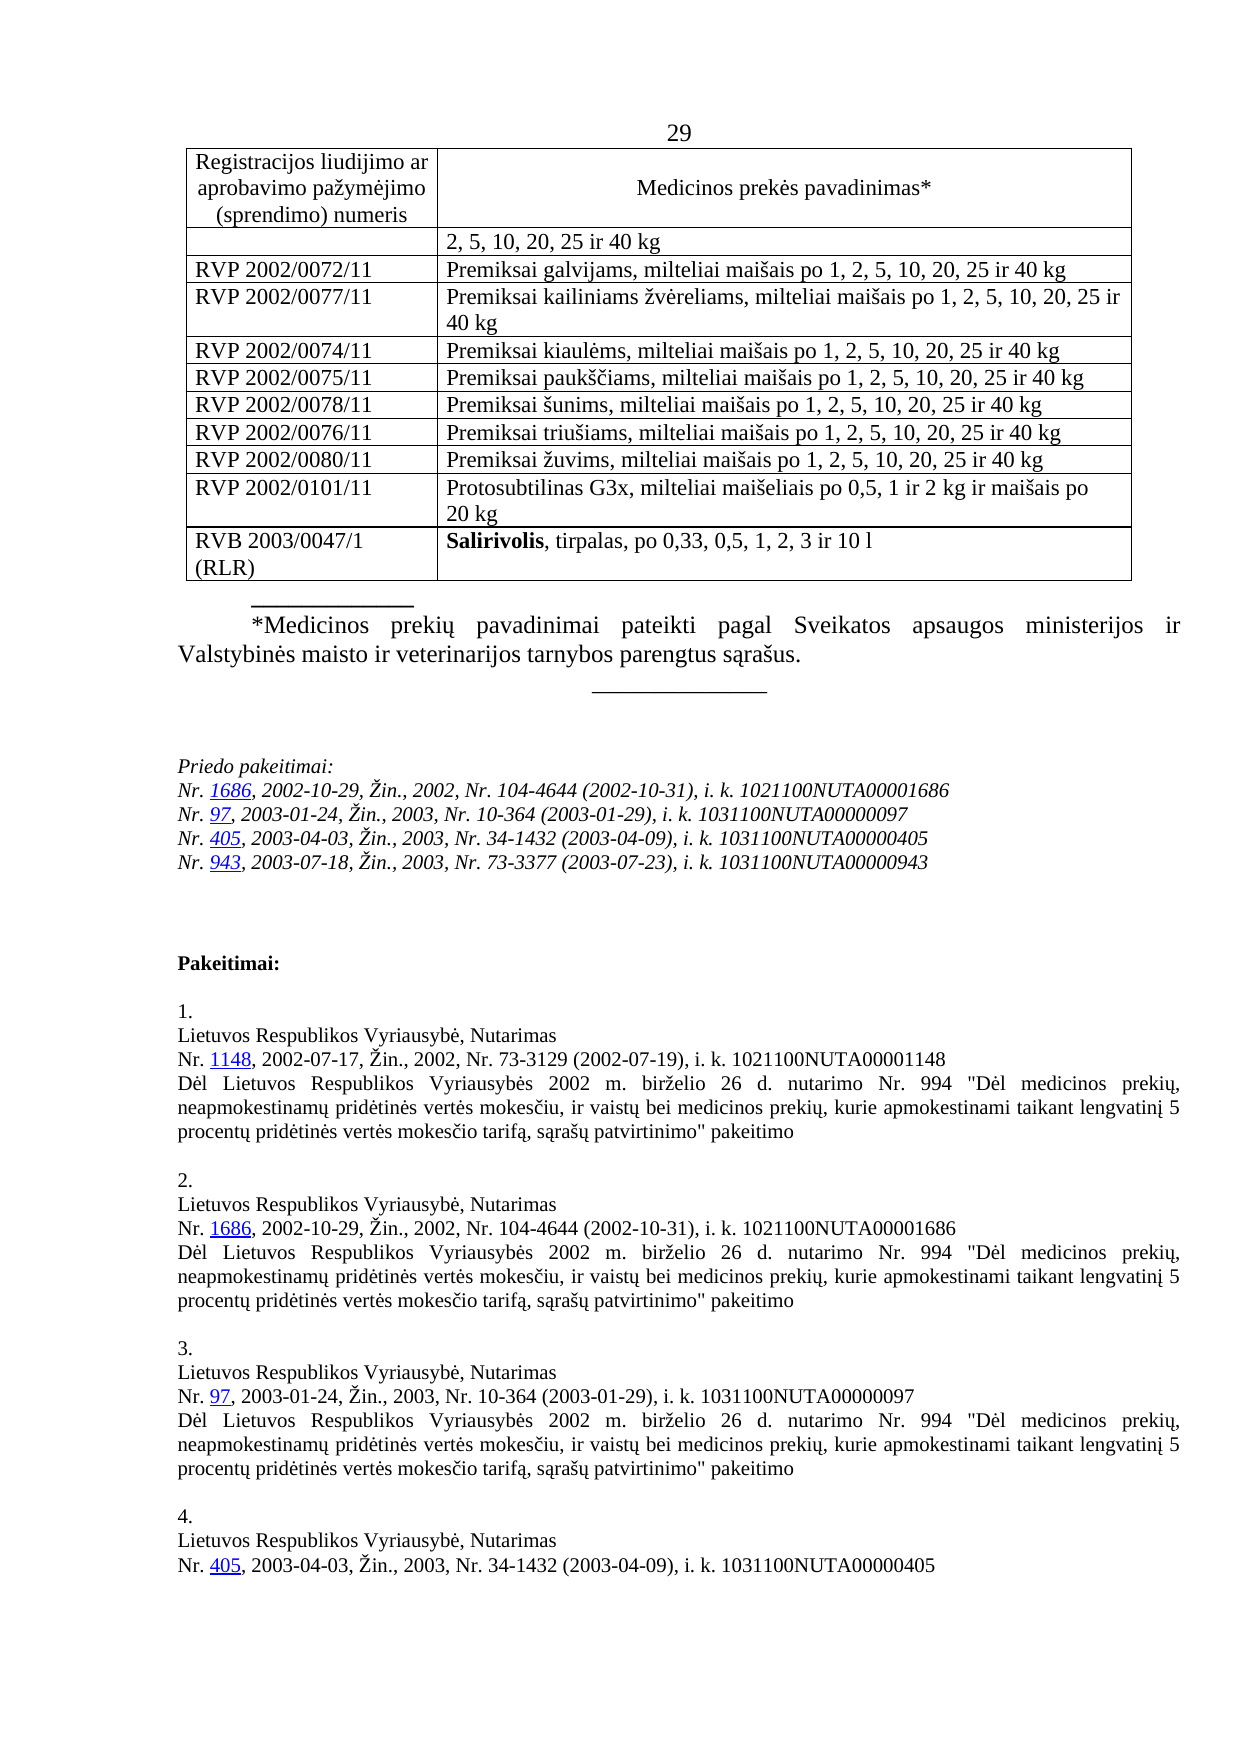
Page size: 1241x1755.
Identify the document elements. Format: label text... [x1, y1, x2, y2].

text Nr. 1686, 2002-10-29, Žin., 2002, Nr. 104-4644 (2002-10-31), i. k. 1021100NUTA00001686 [177, 1216, 1181, 1240]
table_cell salirivolis, tirpalas, po 0,33, 0,5, 1, 2, 3 ir 10 l [438, 528, 1131, 580]
table_cell Premiksai triušiams, milteliai maišais po 1, 2, 5, 10, 20, 25 ir 40 kg [438, 419, 1131, 445]
table_cell Premiksai paukščiams, milteliai maišais po 1, 2, 5, 10, 20, 25 ir 40 kg [438, 364, 1131, 391]
text 2. [177, 1167, 1181, 1192]
table_cell 2, 5, 10, 20, 25 ir 40 kg [438, 228, 1131, 254]
text Nr. 943, 2003-07-18, Žin., 2003, Nr. 73-3377 (2003-07-23), i. k. 1031100NUTA00000943 [177, 850, 1181, 874]
table_cell [187, 228, 437, 254]
text ______________ [177, 667, 1181, 696]
text Nr. 97, 2003-01-24, Žin., 2003, Nr. 10-364 (2003-01-29), i. k. 1031100NUTA00000097 [177, 1384, 1181, 1408]
text Dėl Lietuvos Respublikos Vyriausybės 2002 m. birželio 26 d. nutarimo Nr. 994 "Dėl medicinos prekių, neapmokestinamų pridėtinės vertės mokesčiu, ir vaistų bei medicinos prekių, kurie apmokestinami taikant lengvatinį 5 procentų pridėtinės vertės mokesčio tarifą, sąrašų patvirtinimo" pakeitimo [177, 1071, 1181, 1143]
text Dėl Lietuvos Respublikos Vyriausybės 2002 m. birželio 26 d. nutarimo Nr. 994 "Dėl medicinos prekių, neapmokestinamų pridėtinės vertės mokesčiu, ir vaistų bei medicinos prekių, kurie apmokestinami taikant lengvatinį 5 procentų pridėtinės vertės mokesčio tarifą, sąrašų patvirtinimo" pakeitimo [177, 1408, 1181, 1480]
text 1. [177, 999, 1181, 1023]
table_cell RVB 2003/0047/1 (RLR) [187, 528, 437, 580]
table_cell RVP 2002/0080/11 [187, 446, 437, 473]
table_cell RVP 2002/0101/11 [187, 474, 437, 526]
text 3. [177, 1336, 1181, 1360]
table_cell RVP 2002/0077/11 [187, 283, 437, 336]
table_cell Premiksai galvijams, milteliai maišais po 1, 2, 5, 10, 20, 25 ir 40 kg [438, 256, 1131, 282]
table_cell Premiksai žuvims, milteliai maišais po 1, 2, 5, 10, 20, 25 ir 40 kg [438, 446, 1131, 473]
text Nr. 405, 2003-04-03, Žin., 2003, Nr. 34-1432 (2003-04-09), i. k. 1031100NUTA00000405 [177, 826, 1181, 850]
text Lietuvos Respublikos Vyriausybė, Nutarimas [177, 1360, 1181, 1384]
text 4. [177, 1504, 1181, 1528]
table_cell Premiksai šunims, milteliai maišais po 1, 2, 5, 10, 20, 25 ir 40 kg [438, 392, 1131, 418]
text Priedo pakeitimai: [177, 754, 1181, 778]
table_header Registracijos liudijimo ar aprobavimo pažymėjimo (sprendimo) numeris [187, 149, 437, 227]
table_cell RVP 2002/0076/11 [187, 419, 437, 445]
text _____________ [177, 581, 1181, 610]
text Pakeitimai: [177, 951, 1181, 975]
table_header Medicinos prekės pavadinimas* [438, 149, 1131, 227]
table_cell RVP 2002/0078/11 [187, 392, 437, 418]
table_cell RVP 2002/0075/11 [187, 364, 437, 391]
table_cell RVP 2002/0072/11 [187, 256, 437, 282]
table_cell RVP 2002/0074/11 [187, 337, 437, 363]
text Nr. 1148, 2002-07-17, Žin., 2002, Nr. 73-3129 (2002-07-19), i. k. 1021100NUTA00001148 [177, 1047, 1181, 1071]
table_cell Protosubtilinas G3x, milteliai maišeliais po 0,5, 1 ir 2 kg ir maišais po 20 kg [438, 474, 1131, 526]
text Nr. 1686, 2002-10-29, Žin., 2002, Nr. 104-4644 (2002-10-31), i. k. 1021100NUTA00001686 [177, 778, 1181, 802]
text Nr. 97, 2003-01-24, Žin., 2003, Nr. 10-364 (2003-01-29), i. k. 1031100NUTA00000097 [177, 802, 1181, 826]
table_cell Premiksai kiaulėms, milteliai maišais po 1, 2, 5, 10, 20, 25 ir 40 kg [438, 337, 1131, 363]
text Nr. 405, 2003-04-03, Žin., 2003, Nr. 34-1432 (2003-04-09), i. k. 1031100NUTA00000405 [177, 1552, 1181, 1577]
text Lietuvos Respublikos Vyriausybė, Nutarimas [177, 1192, 1181, 1216]
text Lietuvos Respublikos Vyriausybė, Nutarimas [177, 1528, 1181, 1552]
table_cell Premiksai kailiniams žvėreliams, milteliai maišais po 1, 2, 5, 10, 20, 25 ir 40 kg [438, 283, 1131, 336]
text Lietuvos Respublikos Vyriausybė, Nutarimas [177, 1023, 1181, 1047]
text *Medicinos prekių pavadinimai pateikti pagal Sveikatos apsaugos ministerijos ir Valstybinės maisto ir veterinarijos tarnybos parengtus sąrašus. [177, 610, 1181, 667]
text Dėl Lietuvos Respublikos Vyriausybės 2002 m. birželio 26 d. nutarimo Nr. 994 "Dėl medicinos prekių, neapmokestinamų pridėtinės vertės mokesčiu, ir vaistų bei medicinos prekių, kurie apmokestinami taikant lengvatinį 5 procentų pridėtinės vertės mokesčio tarifą, sąrašų patvirtinimo" pakeitimo [177, 1240, 1181, 1312]
